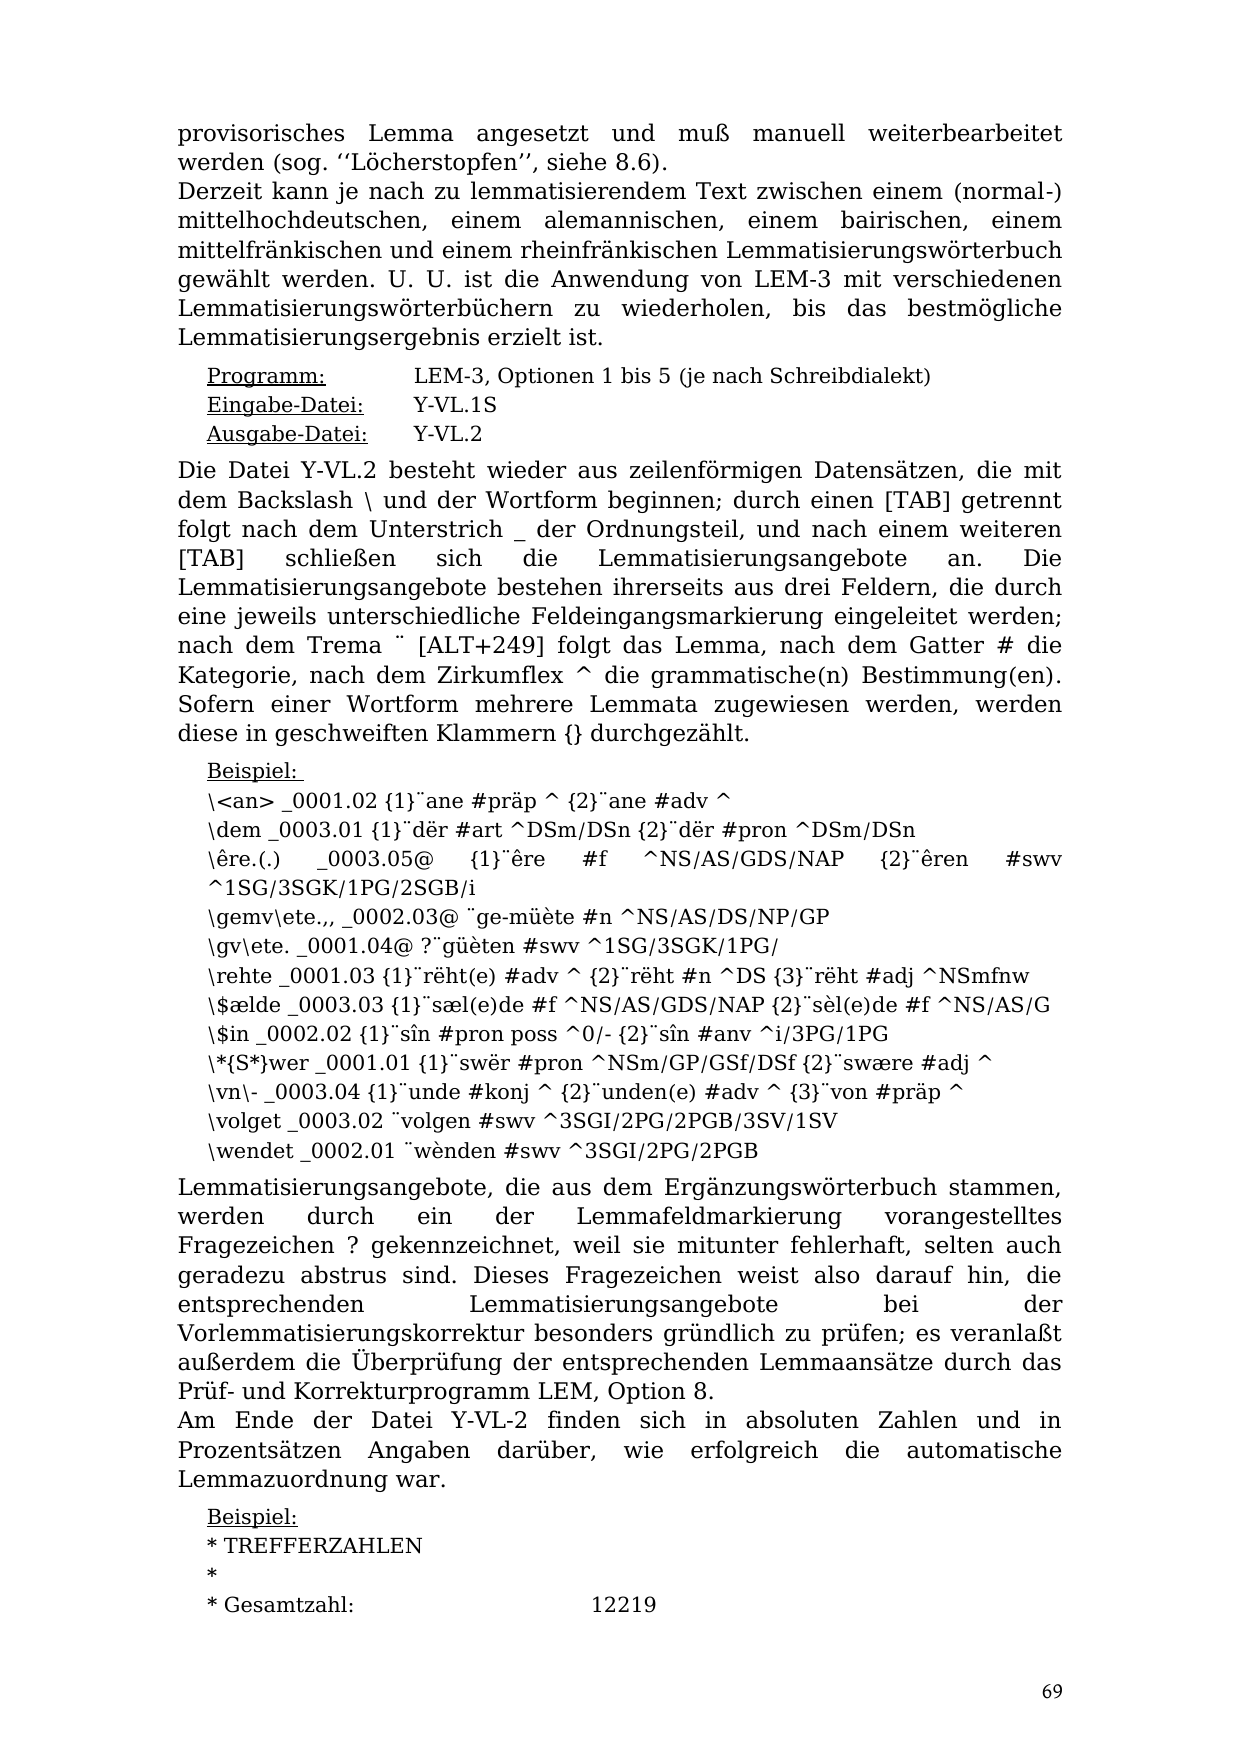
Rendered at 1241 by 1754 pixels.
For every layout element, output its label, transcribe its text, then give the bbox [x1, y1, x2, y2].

text * [207, 1560, 1063, 1589]
text \$in _0002.02 {1}¨sîn #pron poss ^0/- {2}¨sîn #anv ^i/3PG/1PG [207, 1018, 1063, 1047]
text Programm: LEM-3, Optionen 1 bis 5 (je nach Schreibdialekt) [207, 360, 1063, 389]
text \dem _0003.01 {1}¨dër #art ^DSm/DSn {2}¨dër #pron ^DSm/DSn [207, 814, 1063, 843]
text \gemv\ete.,, _0002.03@ ¨ge-müète #n ^NS/AS/DS/NP/GP [207, 901, 1063, 931]
text \<an> _0001.02 {1}¨ane #präp ^ {2}¨ane #adv ^ [207, 785, 1063, 814]
text * TREFFERZAHLEN [207, 1531, 1063, 1560]
text \wendet _0002.01 ¨wènden #swv ^3SGI/2PG/2PGB [207, 1135, 1063, 1164]
text Derzeit kann je nach zu lemmatisierendem Text zwischen einem (normal‑) mittelhochdeutschen, einem alemannischen, einem bairischen, einem mittelfränkischen und einem rheinfränkischen Lemmatisierungswörterbuch gewählt werden. U. U. ist die Anwendung von LEM-3 mit verschiedenen Lemmatisierungswörterbüchern zu wiederholen, bis das bestmögliche Lemmatisierungsergebnis erzielt ist. [177, 176, 1063, 351]
text \vn\- _0003.04 {1}¨unde #konj ^ {2}¨unden(e) #adv ^ {3}¨von #präp ^ [207, 1076, 1063, 1106]
text Die Datei Y-VL.2 besteht wieder aus zeilenförmigen Datensätzen, die mit dem Backslash \ und der Wortform beginnen; durch einen [TAB] getrennt folgt nach dem Unterstrich _ der Ordnungsteil, und nach einem weiteren [TAB] schließen sich die Lemmatisierungsangebote an. Die Lemmatisierungsangebote bestehen ihrerseits aus drei Feldern, die durch eine jeweils unterschiedliche Feldeingangsmarkierung eingeleitet werden; nach dem Trema ¨ [ALT+249] folgt das Lemma, nach dem Gatter # die Kategorie, nach dem Zirkumflex ^ die grammatische(n) Bestimmung(en). Sofern einer Wortform mehrere Lemmata zugewiesen werden, werden diese in geschweiften Klammern {} durchgezählt. [177, 456, 1063, 747]
text \volget _0003.02 ¨volgen #swv ^3SGI/2PG/2PGB/3SV/1SV [207, 1106, 1063, 1135]
text \rehte _0001.03 {1}¨rëht(e) #adv ^ {2}¨rëht #n ^DS {3}¨rëht #adj ^NSmfnw [207, 960, 1063, 989]
text Am Ende der Datei Y-VL-2 finden sich in absoluten Zahlen und in Prozentsätzen Angaben darüber, wie erfolgreich die automatische Lemmazuordnung war. [177, 1406, 1063, 1493]
text Eingabe-Datei: Y-VL.1S [207, 389, 1063, 418]
text provisorisches Lemma angesetzt und muß manuell weiterbearbeitet werden (sog. ‘‘Löcherstopfen’’, siehe 8.6). [177, 118, 1063, 176]
text \$ælde _0003.03 {1}¨sæl(e)de #f ^NS/AS/GDS/NAP {2}¨sèl(e)de #f ^NS/AS/G [207, 989, 1063, 1018]
text \*{S*}wer _0001.01 {1}¨swër #pron ^NSm/GP/GSf/DSf {2}¨swære #adj ^ [207, 1047, 1063, 1076]
text Ausgabe-Datei: Y-VL.2 [207, 418, 1063, 447]
text \êre.(.) _0003.05@ {1}¨êre #f ^NS/AS/GDS/NAP {2}¨êren #swv ^1SG/3SGK/1PG/2SGB/i [207, 843, 1063, 901]
text * Gesamtzahl: 12219 [207, 1589, 1063, 1618]
text Lemmatisierungsangebote, die aus dem Ergänzungswörterbuch stammen, werden durch ein der Lemmafeldmarkierung vorangestelltes Fragezeichen ? gekennzeichnet, weil sie mitunter fehlerhaft, selten auch geradezu abstrus sind. Dieses Fragezeichen weist also darauf hin, die entsprechenden Lemmatisierungsangebote bei der Vorlemmatisierungskorrektur besonders gründlich zu prüfen; es veranlaßt außerdem die Überprüfung der entsprechenden Lemmaansätze durch das Prüf- und Korrekturprogramm LEM, Option 8. [177, 1172, 1063, 1406]
subtitle Beispiel: [207, 756, 1063, 785]
subtitle Beispiel: [207, 1501, 1063, 1531]
text \gv\ete. _0001.04@ ?¨güèten #swv ^1SG/3SGK/1PG/ [207, 931, 1063, 960]
